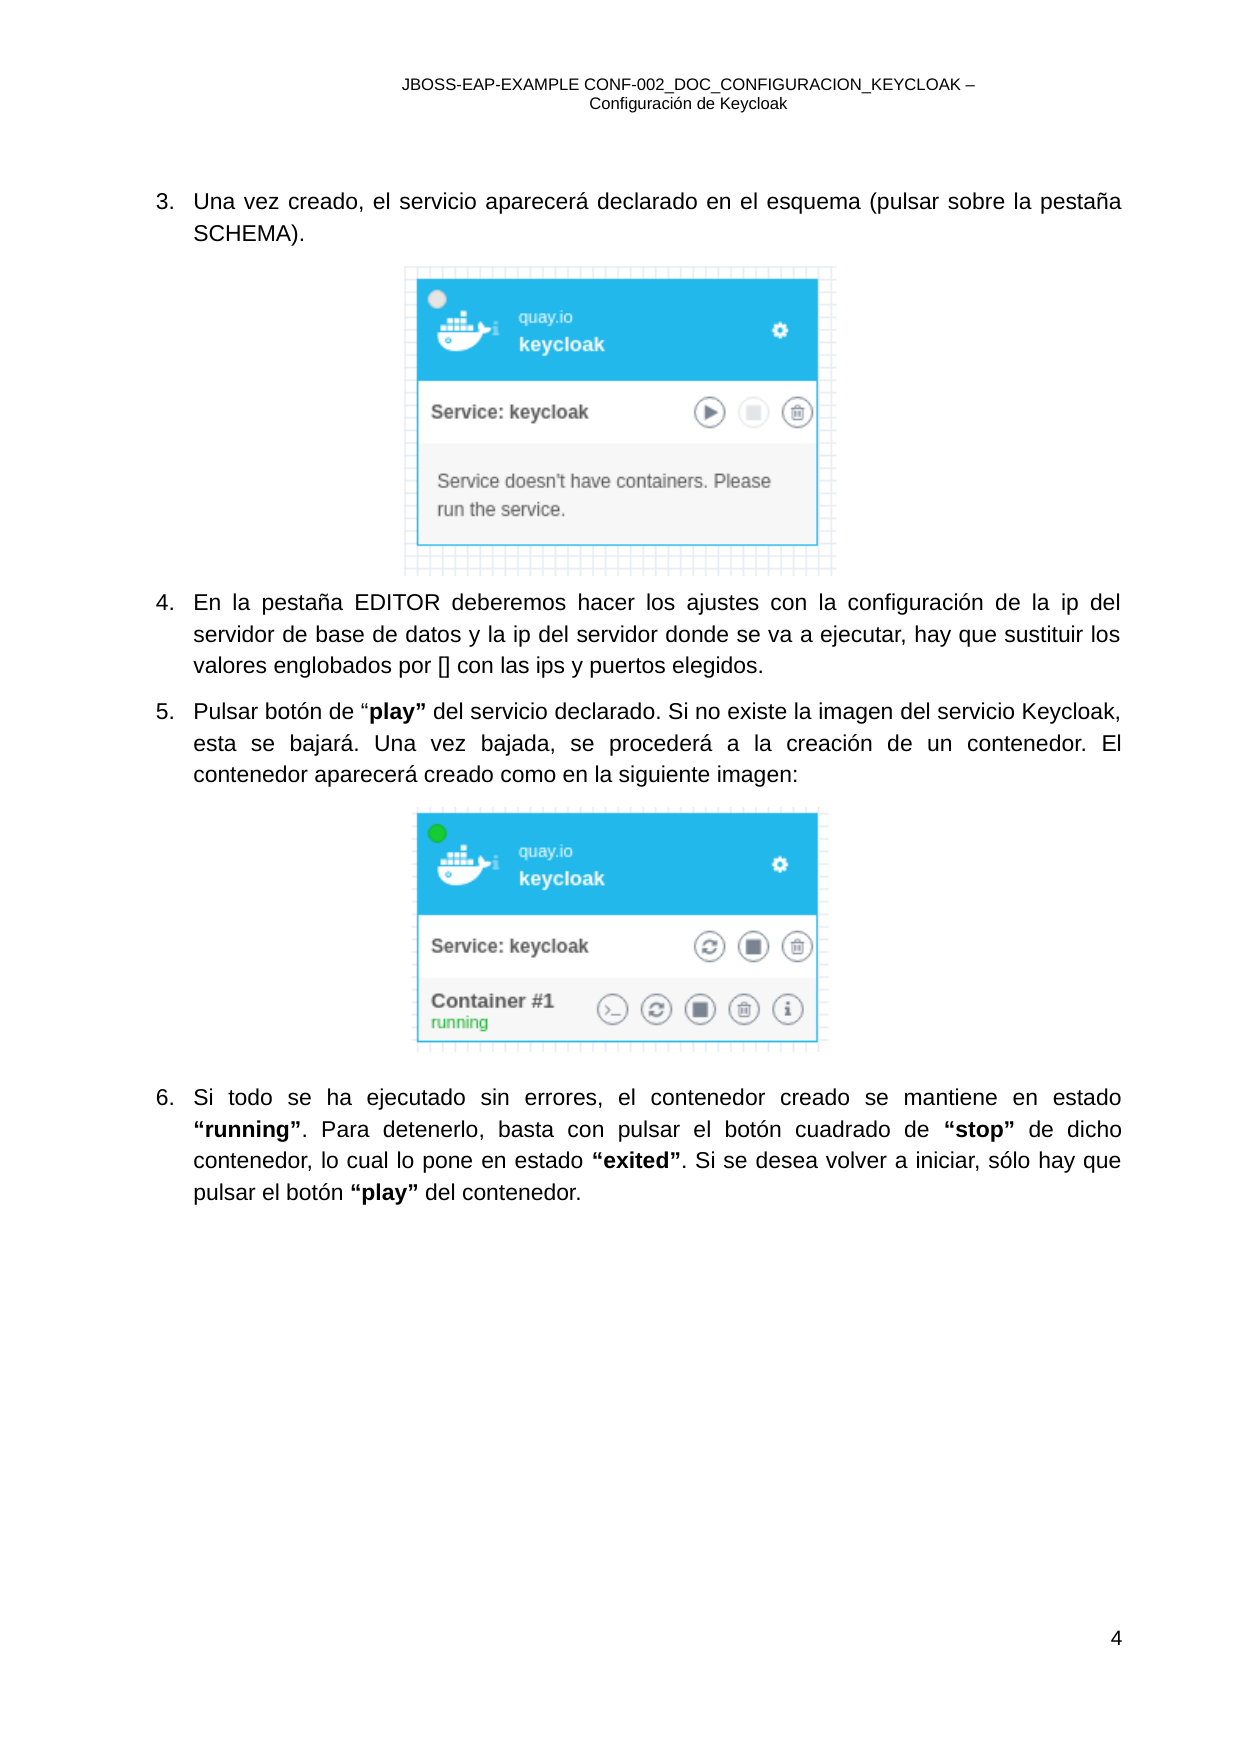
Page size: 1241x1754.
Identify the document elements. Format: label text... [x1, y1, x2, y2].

picture [403, 266, 837, 576]
list En la pestaña EDITOR deberemos hacer los ajustes con la configuración de la ip del servidor de base de datos y la ip del servidor donde se va a ejecutar, hay que sustituir los valores englobados por [] con las ips y puertos elegidos. [156, 589, 1122, 678]
list Una vez creado, el servicio aparecerá declarado en el esquema (pulsar sobre la pestaña SCHEMA). [156, 188, 1122, 246]
picture [411, 807, 829, 1052]
list Pulsar botón de “play” del servicio declarado. Si no existe la imagen del servicio Keycloak, esta se bajará. Una vez bajada, se procederá a la creación de un contenedor. El contenedor aparecerá creado como en la siguiente imagen: [156, 698, 1122, 788]
list Si todo se ha ejecutado sin errores, el contenedor creado se mantiene en estado “running”. Para detenerlo, basta con pulsar el botón cuadrado de “stop” de dicho contenedor, lo cual lo pone en estado “exited”. Si se desea volver a iniciar, sólo hay que pulsar el botón “play” del contenedor. [156, 1084, 1122, 1205]
